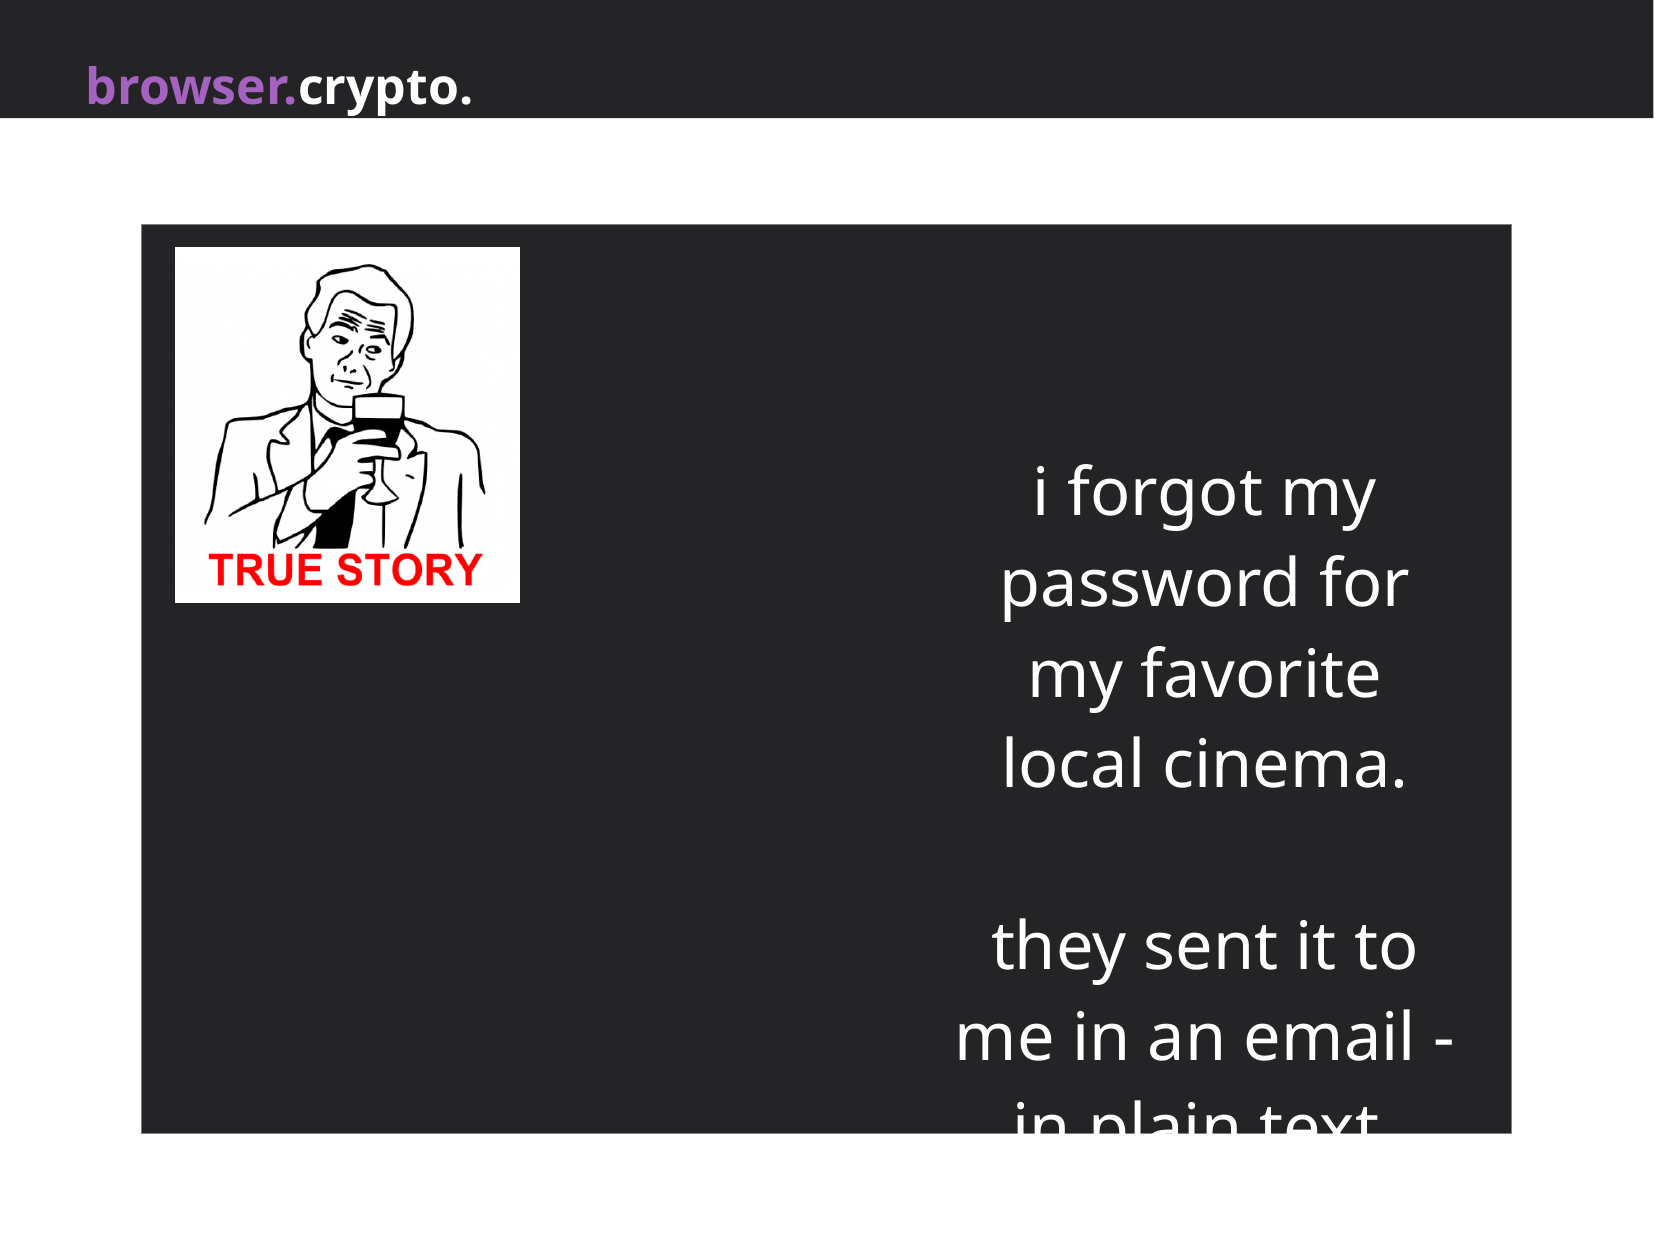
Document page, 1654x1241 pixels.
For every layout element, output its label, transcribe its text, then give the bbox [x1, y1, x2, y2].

text_box i forgot my password for my favorite local cinema. they sent it to me in an email - in plain text. [933, 437, 1477, 1094]
text_box [141, 224, 1512, 1134]
picture [175, 247, 520, 603]
text_box [0, 0, 1654, 119]
text_box [1100, 1120, 1119, 1134]
text_box [1293, 1119, 1311, 1130]
text_box [1041, 1120, 1059, 1134]
text_box [1213, 1120, 1231, 1134]
text_box browser.crypto. [70, 43, 567, 119]
